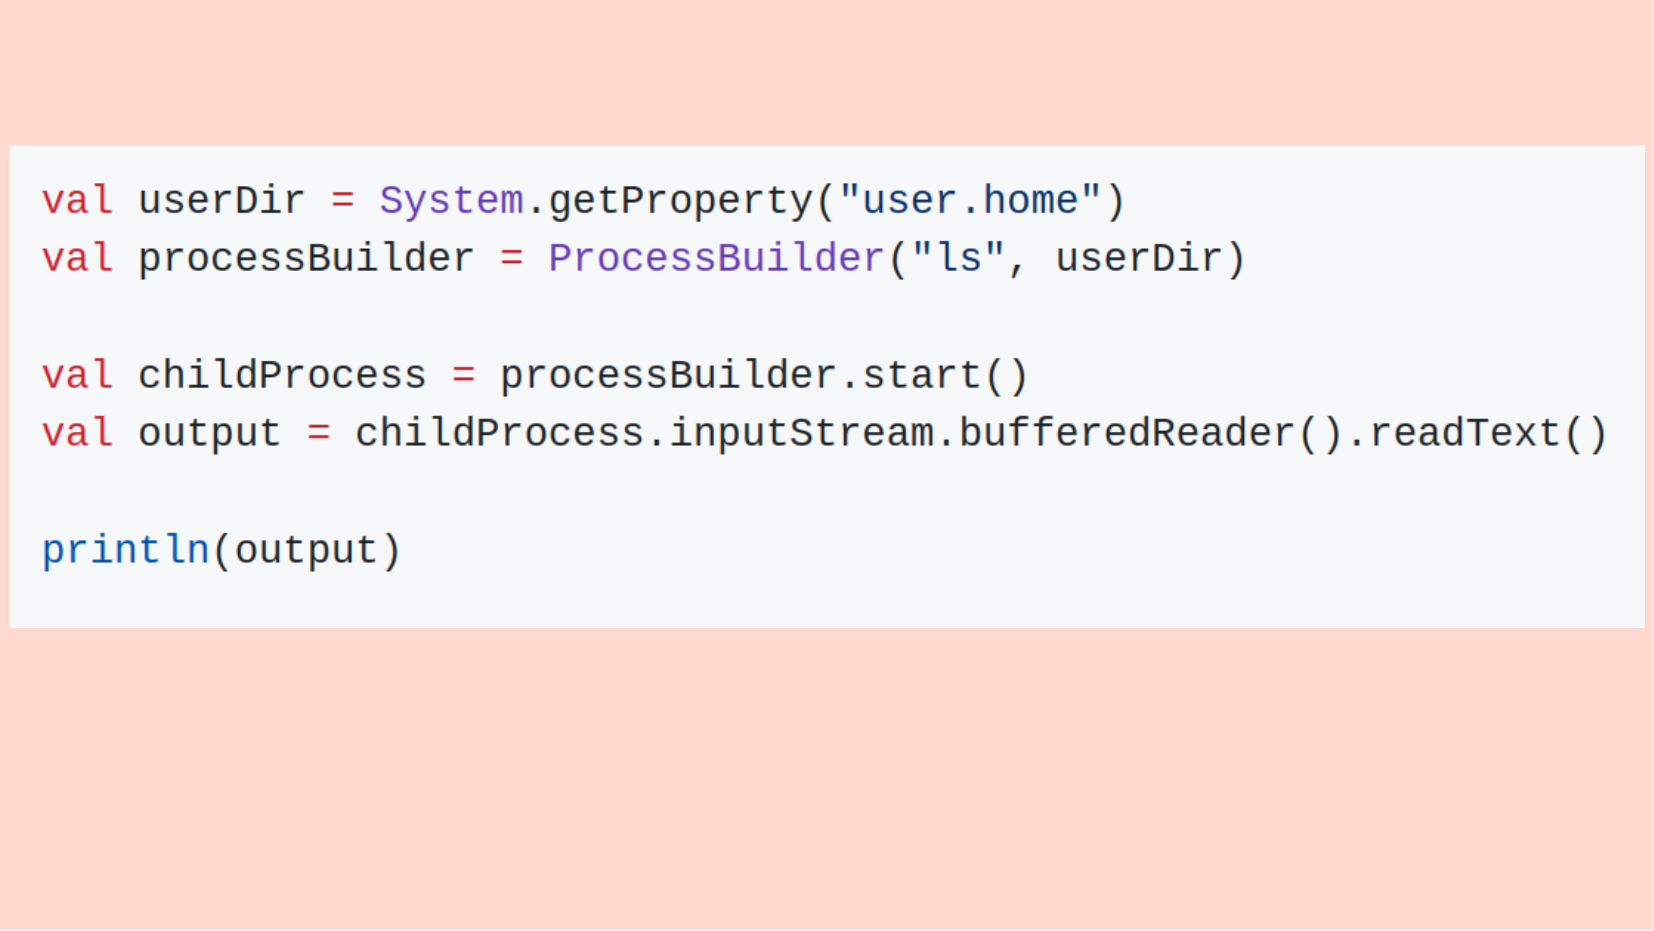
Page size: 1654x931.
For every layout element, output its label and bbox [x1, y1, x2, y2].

picture [9, 145, 1645, 628]
